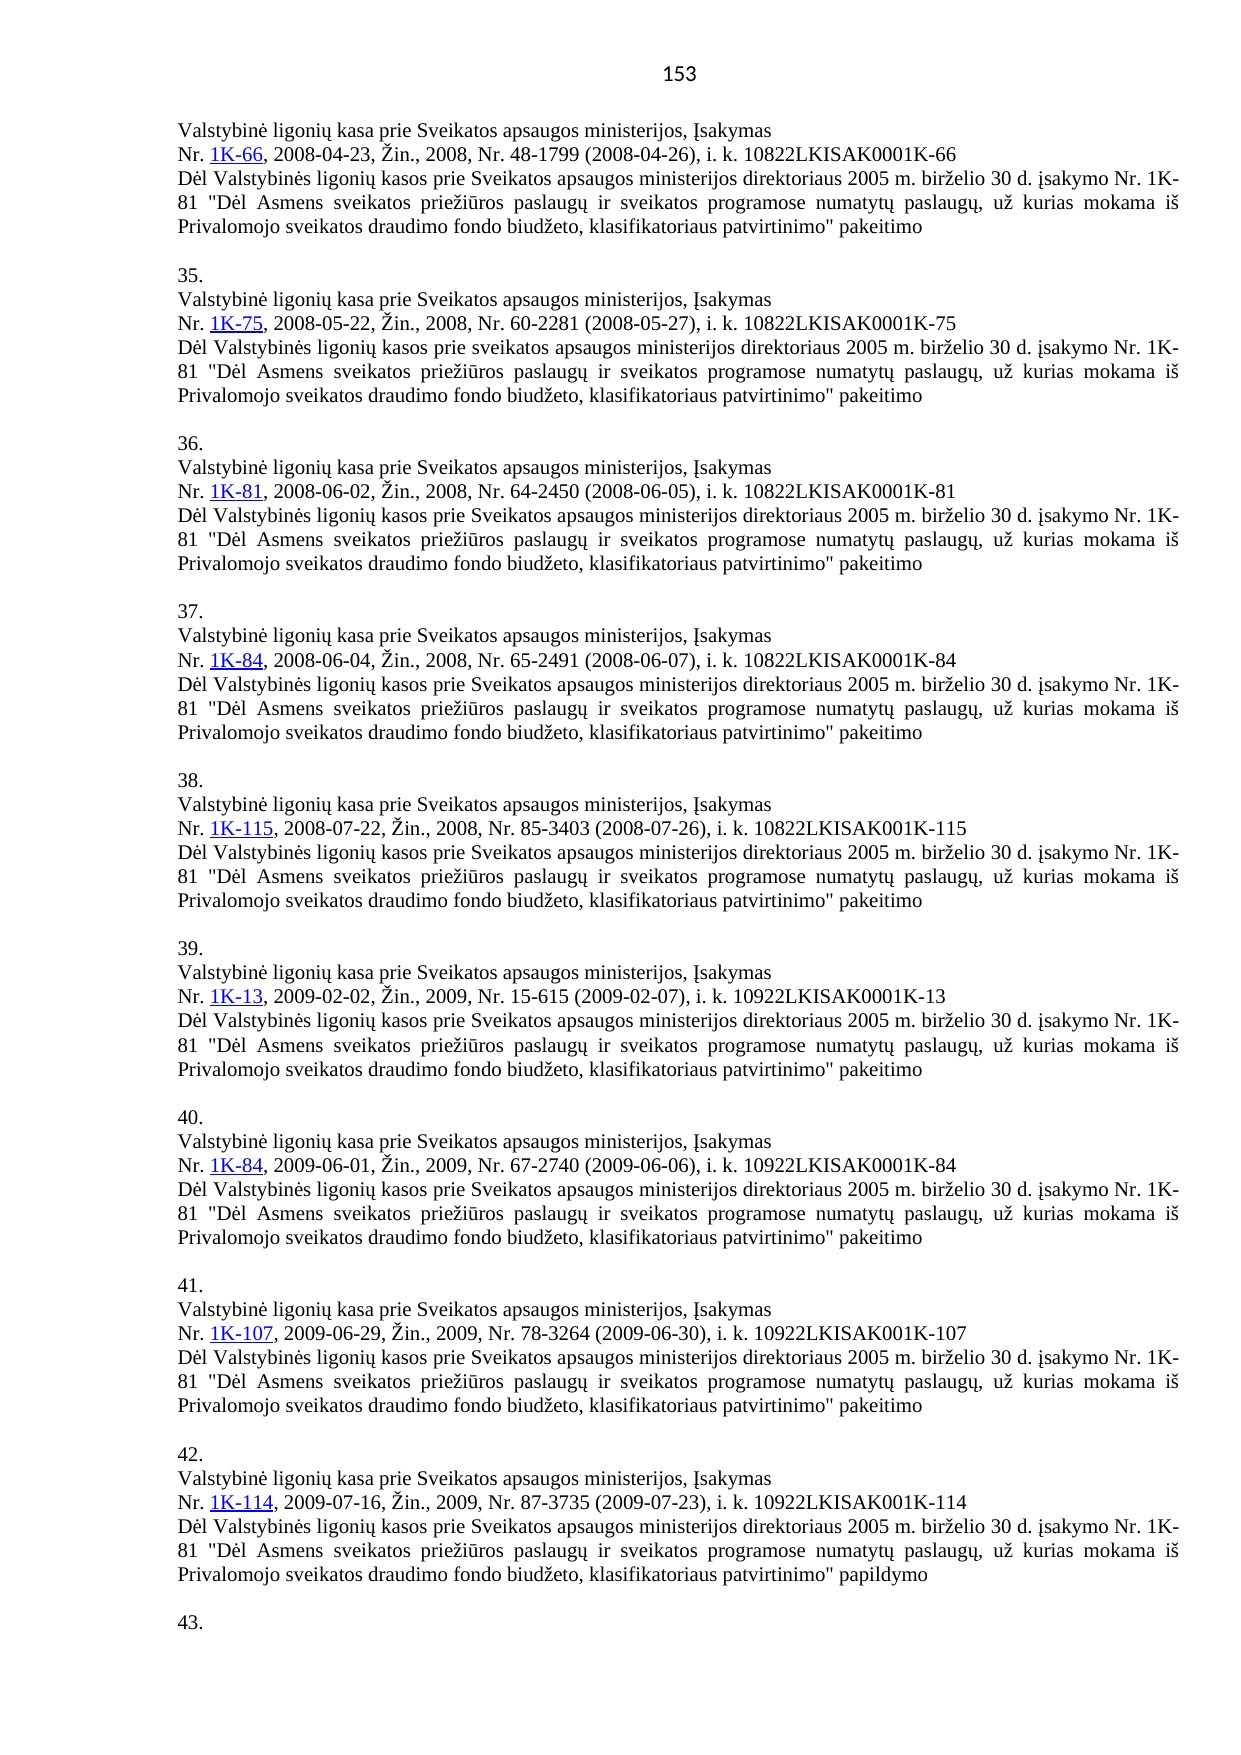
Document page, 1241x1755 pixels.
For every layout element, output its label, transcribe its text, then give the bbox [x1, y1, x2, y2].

text 37. [177, 599, 1181, 623]
text Valstybinė ligonių kasa prie Sveikatos apsaugos ministerijos, Įsakymas [177, 118, 1181, 142]
text 35. [177, 262, 1181, 287]
text 39. [177, 936, 1181, 960]
text Dėl Valstybinės ligonių kasos prie Sveikatos apsaugos ministerijos direktoriaus 2005 m. birželio 30 d. įsakymo Nr. 1K-81 "Dėl Asmens sveikatos priežiūros paslaugų ir sveikatos programose numatytų paslaugų, už kurias mokama iš Privalomojo sveikatos draudimo fondo biudžeto, klasifikatoriaus patvirtinimo" pakeitimo [177, 840, 1181, 912]
text Dėl Valstybinės ligonių kasos prie Sveikatos apsaugos ministerijos direktoriaus 2005 m. birželio 30 d. įsakymo Nr. 1K-81 "Dėl Asmens sveikatos priežiūros paslaugų ir sveikatos programose numatytų paslaugų, už kurias mokama iš Privalomojo sveikatos draudimo fondo biudžeto, klasifikatoriaus patvirtinimo" papildymo [177, 1514, 1181, 1586]
text Valstybinė ligonių kasa prie Sveikatos apsaugos ministerijos, Įsakymas [177, 1297, 1181, 1321]
text Valstybinė ligonių kasa prie Sveikatos apsaugos ministerijos, Įsakymas [177, 1466, 1181, 1490]
text Valstybinė ligonių kasa prie Sveikatos apsaugos ministerijos, Įsakymas [177, 960, 1181, 984]
text 38. [177, 768, 1181, 792]
text Valstybinė ligonių kasa prie Sveikatos apsaugos ministerijos, Įsakymas [177, 455, 1181, 479]
text Nr. 1K-66, 2008-04-23, Žin., 2008, Nr. 48-1799 (2008-04-26), i. k. 10822LKISAK0001K-66 [177, 142, 1181, 166]
text 43. [177, 1610, 1181, 1634]
text Valstybinė ligonių kasa prie Sveikatos apsaugos ministerijos, Įsakymas [177, 623, 1181, 647]
text Dėl Valstybinės ligonių kasos prie Sveikatos apsaugos ministerijos direktoriaus 2005 m. birželio 30 d. įsakymo Nr. 1K-81 "Dėl Asmens sveikatos priežiūros paslaugų ir sveikatos programose numatytų paslaugų, už kurias mokama iš Privalomojo sveikatos draudimo fondo biudžeto, klasifikatoriaus patvirtinimo" pakeitimo [177, 166, 1181, 238]
text Valstybinė ligonių kasa prie Sveikatos apsaugos ministerijos, Įsakymas [177, 792, 1181, 816]
text Nr. 1K-84, 2008-06-04, Žin., 2008, Nr. 65-2491 (2008-06-07), i. k. 10822LKISAK0001K-84 [177, 647, 1181, 672]
text Nr. 1K-107, 2009-06-29, Žin., 2009, Nr. 78-3264 (2009-06-30), i. k. 10922LKISAK001K-107 [177, 1321, 1181, 1345]
text Dėl Valstybinės ligonių kasos prie Sveikatos apsaugos ministerijos direktoriaus 2005 m. birželio 30 d. įsakymo Nr. 1K-81 "Dėl Asmens sveikatos priežiūros paslaugų ir sveikatos programose numatytų paslaugų, už kurias mokama iš Privalomojo sveikatos draudimo fondo biudžeto, klasifikatoriaus patvirtinimo" pakeitimo [177, 503, 1181, 575]
text Nr. 1K-114, 2009-07-16, Žin., 2009, Nr. 87-3735 (2009-07-23), i. k. 10922LKISAK001K-114 [177, 1490, 1181, 1514]
text Valstybinė ligonių kasa prie Sveikatos apsaugos ministerijos, Įsakymas [177, 1129, 1181, 1153]
text Nr. 1K-13, 2009-02-02, Žin., 2009, Nr. 15-615 (2009-02-07), i. k. 10922LKISAK0001K-13 [177, 984, 1181, 1008]
text Dėl Valstybinės ligonių kasos prie Sveikatos apsaugos ministerijos direktoriaus 2005 m. birželio 30 d. įsakymo Nr. 1K-81 "Dėl Asmens sveikatos priežiūros paslaugų ir sveikatos programose numatytų paslaugų, už kurias mokama iš Privalomojo sveikatos draudimo fondo biudžeto, klasifikatoriaus patvirtinimo" pakeitimo [177, 1008, 1181, 1081]
text Nr. 1K-81, 2008-06-02, Žin., 2008, Nr. 64-2450 (2008-06-05), i. k. 10822LKISAK0001K-81 [177, 479, 1181, 503]
text 40. [177, 1105, 1181, 1129]
text 36. [177, 431, 1181, 455]
text 42. [177, 1442, 1181, 1466]
text Nr. 1K-84, 2009-06-01, Žin., 2009, Nr. 67-2740 (2009-06-06), i. k. 10922LKISAK0001K-84 [177, 1153, 1181, 1177]
text Nr. 1K-75, 2008-05-22, Žin., 2008, Nr. 60-2281 (2008-05-27), i. k. 10822LKISAK0001K-75 [177, 311, 1181, 335]
text Valstybinė ligonių kasa prie Sveikatos apsaugos ministerijos, Įsakymas [177, 287, 1181, 311]
text Nr. 1K-115, 2008-07-22, Žin., 2008, Nr. 85-3403 (2008-07-26), i. k. 10822LKISAK001K-115 [177, 816, 1181, 840]
text Dėl Valstybinės ligonių kasos prie Sveikatos apsaugos ministerijos direktoriaus 2005 m. birželio 30 d. įsakymo Nr. 1K-81 "Dėl Asmens sveikatos priežiūros paslaugų ir sveikatos programose numatytų paslaugų, už kurias mokama iš Privalomojo sveikatos draudimo fondo biudžeto, klasifikatoriaus patvirtinimo" pakeitimo [177, 672, 1181, 744]
text 41. [177, 1273, 1181, 1297]
text Dėl Valstybinės ligonių kasos prie sveikatos apsaugos ministerijos direktoriaus 2005 m. birželio 30 d. įsakymo Nr. 1K-81 "Dėl Asmens sveikatos priežiūros paslaugų ir sveikatos programose numatytų paslaugų, už kurias mokama iš Privalomojo sveikatos draudimo fondo biudžeto, klasifikatoriaus patvirtinimo" pakeitimo [177, 335, 1181, 407]
text Dėl Valstybinės ligonių kasos prie Sveikatos apsaugos ministerijos direktoriaus 2005 m. birželio 30 d. įsakymo Nr. 1K-81 "Dėl Asmens sveikatos priežiūros paslaugų ir sveikatos programose numatytų paslaugų, už kurias mokama iš Privalomojo sveikatos draudimo fondo biudžeto, klasifikatoriaus patvirtinimo" pakeitimo [177, 1177, 1181, 1249]
text Dėl Valstybinės ligonių kasos prie Sveikatos apsaugos ministerijos direktoriaus 2005 m. birželio 30 d. įsakymo Nr. 1K-81 "Dėl Asmens sveikatos priežiūros paslaugų ir sveikatos programose numatytų paslaugų, už kurias mokama iš Privalomojo sveikatos draudimo fondo biudžeto, klasifikatoriaus patvirtinimo" pakeitimo [177, 1345, 1181, 1417]
